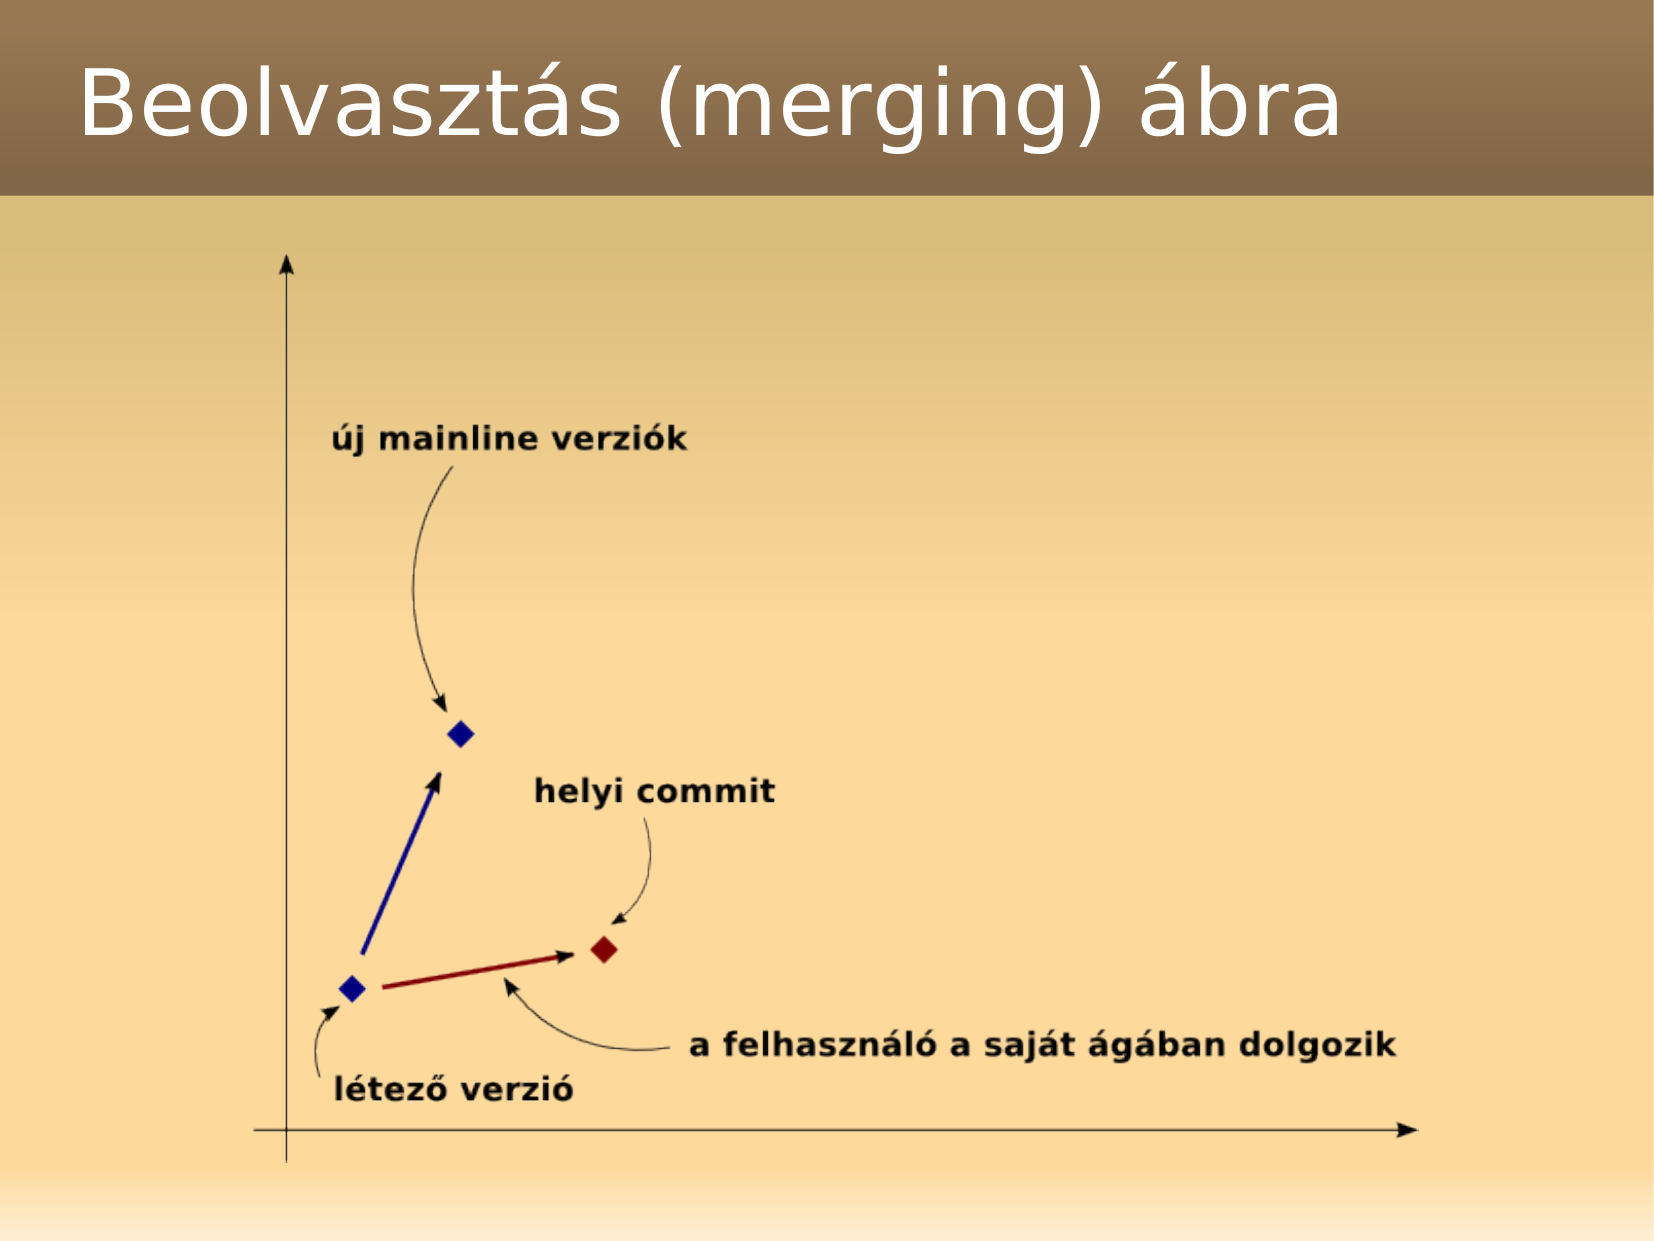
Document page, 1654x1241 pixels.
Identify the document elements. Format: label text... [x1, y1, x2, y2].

picture [0, 0, 1654, 1241]
title Beolvasztás (merging) ábra [76, 0, 1565, 208]
